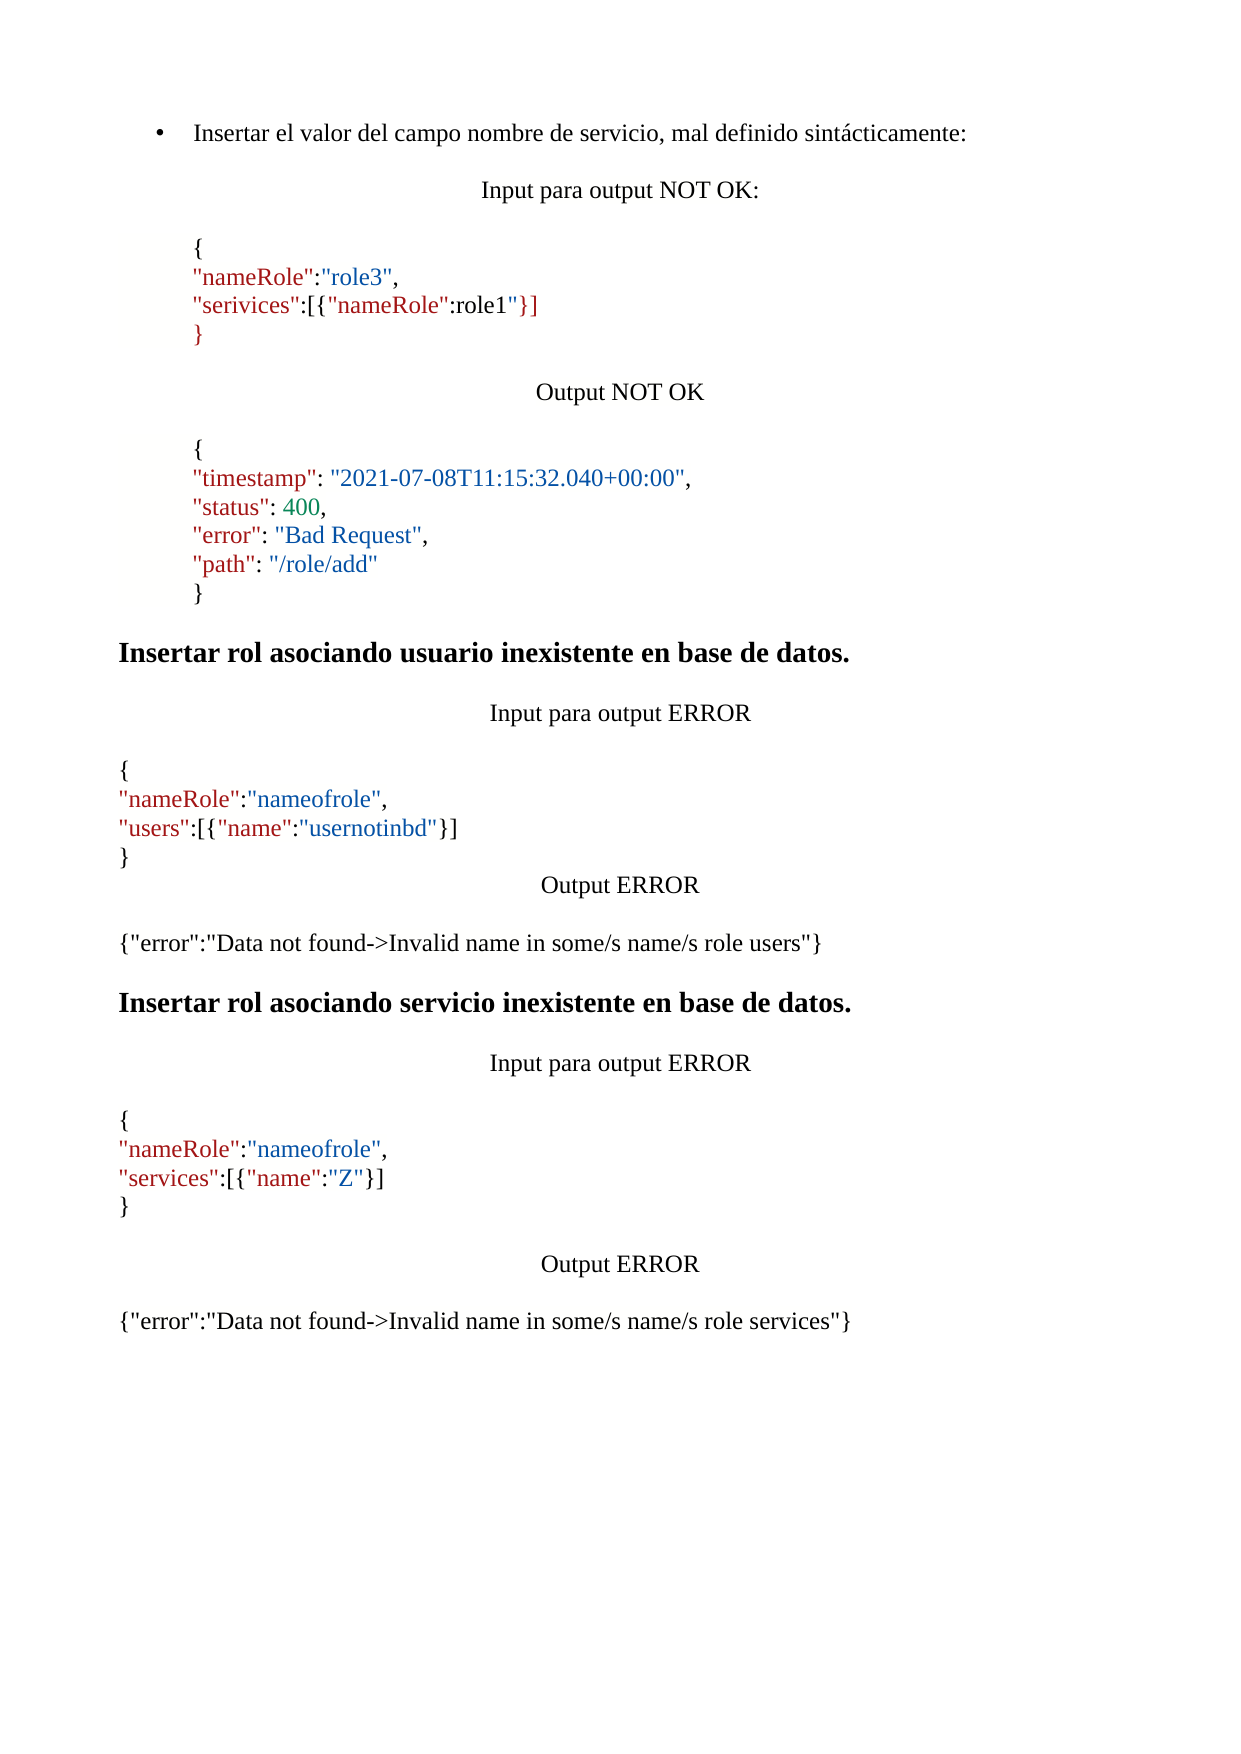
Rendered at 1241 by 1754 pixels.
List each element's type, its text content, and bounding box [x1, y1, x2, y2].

text {"error":"Data not found->Invalid name in some/s name/s role services"} [118, 1306, 1122, 1335]
text {"error":"Data not found->Invalid name in some/s name/s role users"} [118, 928, 1122, 957]
list Insertar el valor del campo nombre de servicio, mal definido sintácticamente: [156, 118, 1122, 147]
text "serivices":[{"nameRole":role1"}] [118, 291, 1122, 319]
text "timestamp": "2021-07-08T11:15:32.040+00:00", [118, 463, 1122, 492]
text { [118, 434, 1122, 463]
text "services":[{"name":"Z"}] [118, 1163, 1122, 1191]
text Insertar rol asociando usuario inexistente en base de datos. [118, 636, 1122, 669]
text { [118, 1105, 1122, 1134]
text "nameRole":"role3", [118, 262, 1122, 291]
text Output NOT OK [118, 377, 1122, 406]
text "error": "Bad Request", [118, 521, 1122, 549]
text "users":[{"name":"usernotinbd"}] [118, 813, 1122, 842]
text Input para output NOT OK: [118, 176, 1122, 204]
text { [118, 755, 1122, 784]
text } [118, 319, 1122, 348]
text "nameRole":"nameofrole", [118, 784, 1122, 813]
text Output ERROR [118, 1249, 1122, 1278]
text Insertar rol asociando servicio inexistente en base de datos. [118, 985, 1122, 1019]
text Output ERROR [118, 870, 1122, 899]
text } [118, 578, 1122, 607]
text Input para output ERROR [118, 1048, 1122, 1076]
text } [118, 1191, 1122, 1220]
text "nameRole":"nameofrole", [118, 1134, 1122, 1163]
text "path": "/role/add" [118, 549, 1122, 578]
text { [118, 233, 1122, 262]
text Input para output ERROR [118, 698, 1122, 727]
text "status": 400, [118, 492, 1122, 521]
text } [118, 842, 1122, 870]
